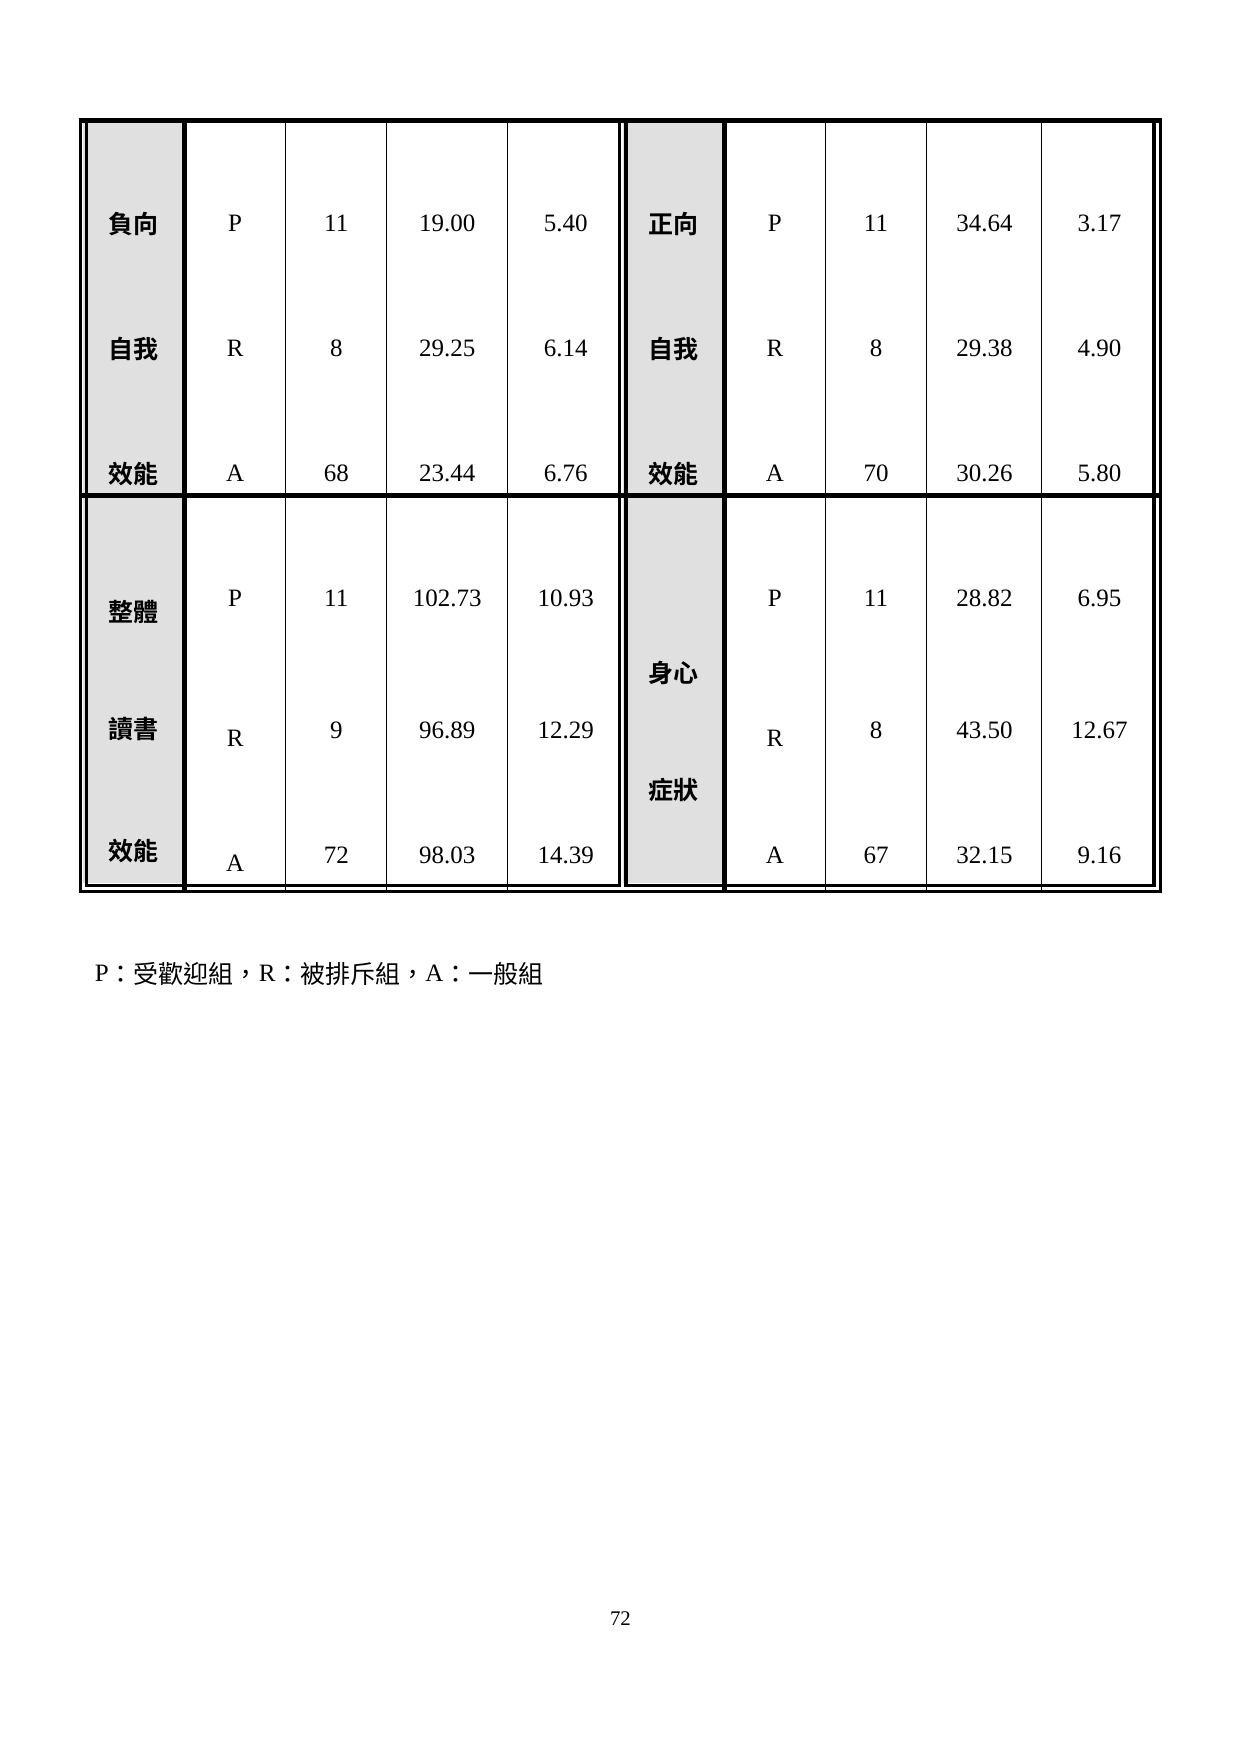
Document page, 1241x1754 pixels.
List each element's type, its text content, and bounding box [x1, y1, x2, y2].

table_cell 10.93 [508, 498, 618, 618]
table_cell 6.95 [1042, 498, 1152, 618]
table_cell R [727, 243, 825, 368]
table_cell A [727, 368, 825, 493]
table_cell 6.76 [508, 368, 618, 493]
table_cell 5.40 [508, 123, 618, 243]
table_cell 8 [826, 243, 926, 368]
table_cell 98.03 [387, 759, 507, 883]
table_cell 29.38 [927, 243, 1041, 368]
table_cell 14.39 [508, 759, 618, 883]
table_cell 6.14 [508, 243, 618, 368]
table_cell 正向 自我 效能 [628, 123, 722, 493]
table_cell 負向 自我 效能 [88, 123, 182, 493]
table_cell 23.44 [387, 368, 507, 493]
table_cell 11 [826, 498, 926, 618]
table_cell 96.89 [387, 618, 507, 758]
table_cell 3.17 [1042, 123, 1152, 243]
table_cell 102.73 [387, 498, 507, 618]
table_cell A [727, 759, 825, 883]
text P：受歡迎組，R：被排斥組，A：一般組 [94, 931, 1146, 993]
table_cell 4.90 [1042, 243, 1152, 368]
table_cell 43.50 [927, 618, 1041, 758]
table_cell R [187, 618, 285, 758]
table_cell P [187, 123, 285, 243]
table_cell 12.67 [1042, 618, 1152, 758]
table_cell 11 [286, 123, 386, 243]
table_cell A [187, 759, 285, 883]
table_cell 8 [286, 243, 386, 368]
table_cell 5.80 [1042, 368, 1152, 493]
table_cell R [727, 618, 825, 758]
table_cell P [187, 498, 285, 618]
table_cell P [727, 498, 825, 618]
table_cell 70 [826, 368, 926, 493]
table_cell 72 [286, 759, 386, 883]
table_cell 11 [286, 498, 386, 618]
table_cell 9.16 [1042, 759, 1152, 883]
table_cell A [187, 368, 285, 493]
table_cell 34.64 [927, 123, 1041, 243]
table_cell 68 [286, 368, 386, 493]
table_cell 30.26 [927, 368, 1041, 493]
table_cell 11 [826, 123, 926, 243]
table_cell 29.25 [387, 243, 507, 368]
table_cell 19.00 [387, 123, 507, 243]
table_cell 8 [826, 618, 926, 758]
table_cell 28.82 [927, 498, 1041, 618]
table_cell P [727, 123, 825, 243]
table_cell 身心 症狀 [628, 498, 722, 883]
table_cell R [187, 243, 285, 368]
table_cell 32.15 [927, 759, 1041, 883]
table_cell 整體 讀書 效能 [88, 498, 182, 883]
table_cell 9 [286, 618, 386, 758]
table_cell 67 [826, 759, 926, 883]
table_cell 12.29 [508, 618, 618, 758]
